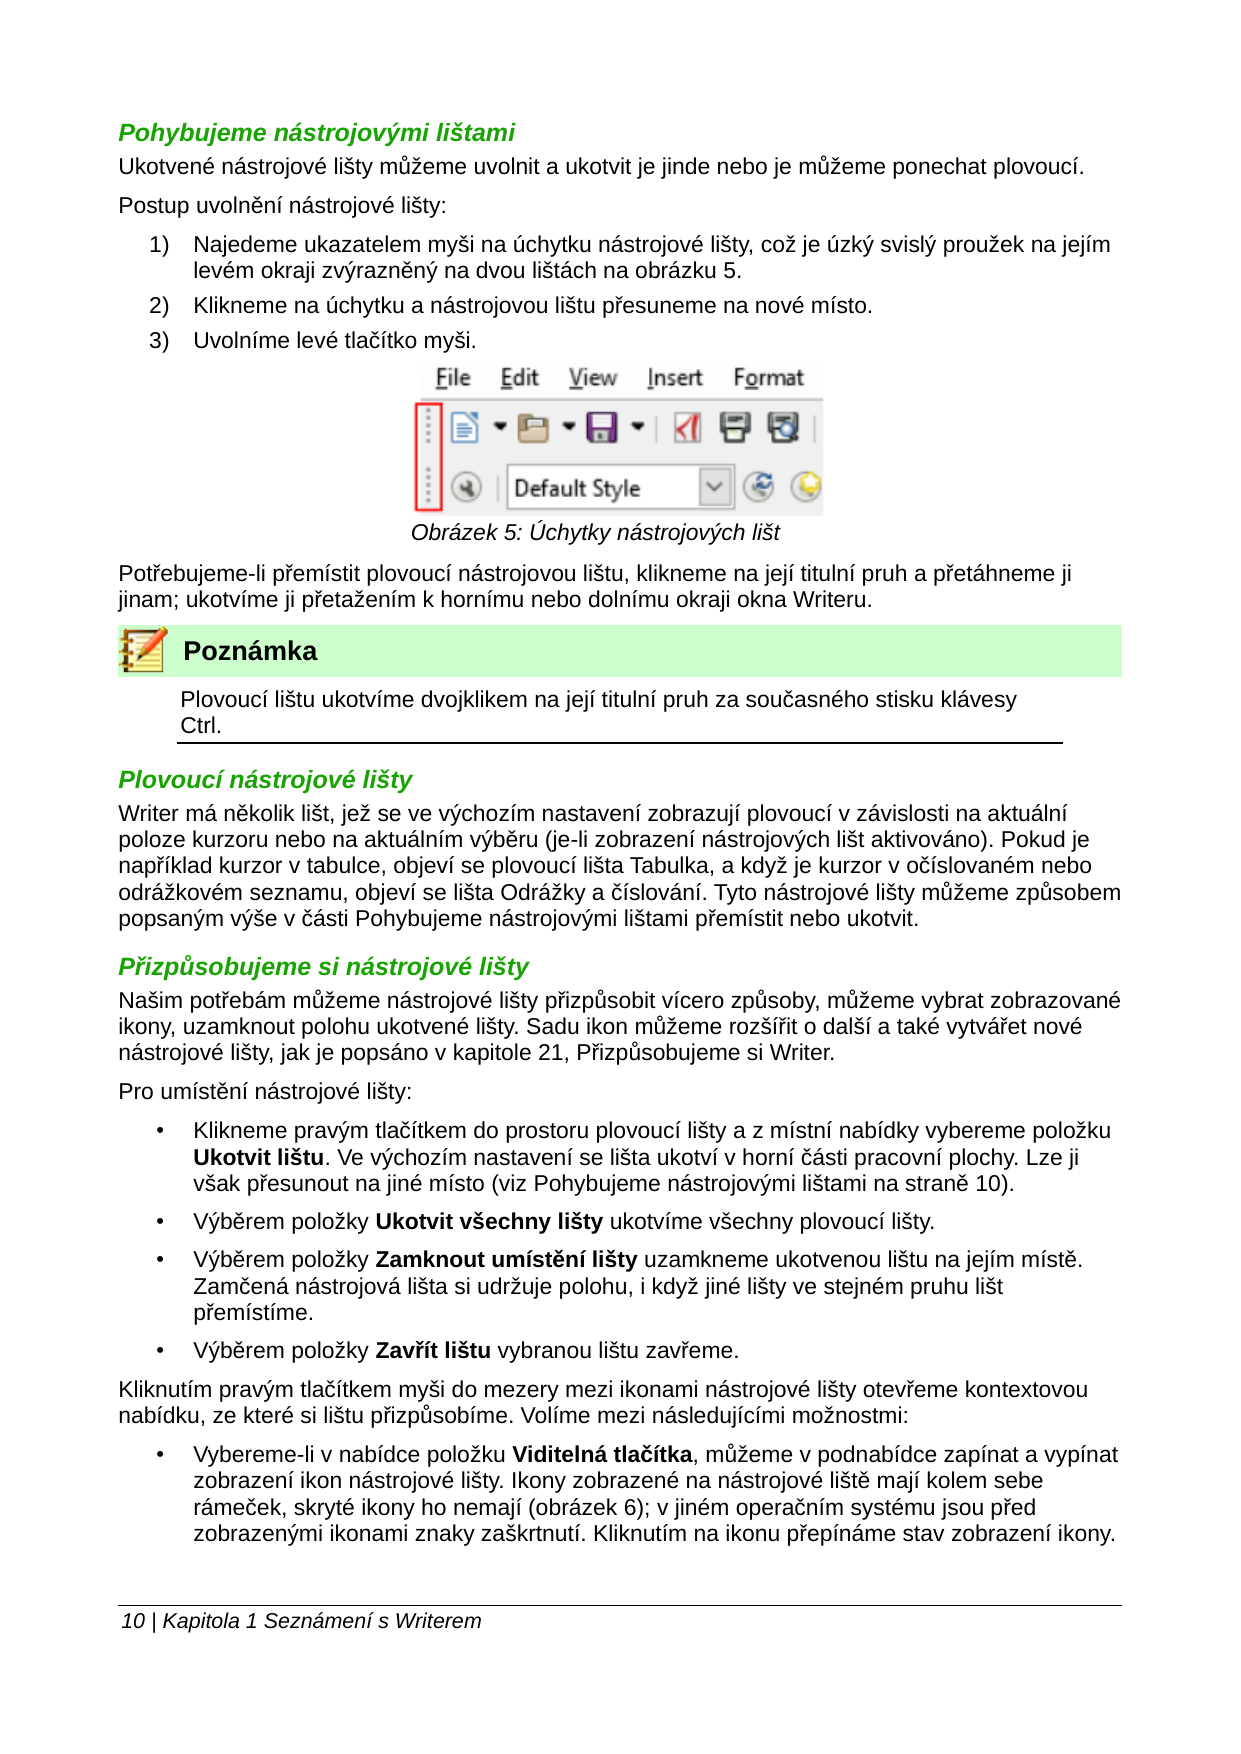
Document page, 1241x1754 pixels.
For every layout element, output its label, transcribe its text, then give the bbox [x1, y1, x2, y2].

list Výběrem položky Ukotvit všechny lišty ukotvíme všechny plovoucí lišty. [156, 1208, 1122, 1234]
list Najedeme ukazatelem myši na úchytku nástrojové lišty, což je úzký svislý proužek na jejím levém okraji zvýrazněný na dvou lištách na obrázku 5. [169, 231, 1122, 283]
picture [410, 365, 825, 519]
text Obrázek 5: Úchytky nástrojových lišt [411, 518, 830, 545]
list Vybereme-li v nabídce položku Viditelná tlačítka, můžeme v podnabídce zapínat a vypínat zobrazení ikon nástrojové lišty. Ikony zobrazené na nástrojové liště mají kolem sebe rámeček, skryté ikony ho nemají (obrázek 6); v jiném operačním systému jsou před zobrazenými ikonami znaky zaškrtnutí. Kliknutím na ikonu přepínáme stav zobrazení ikony. [156, 1441, 1122, 1546]
subtitle Pohybujeme nástrojovými lištami [118, 118, 1122, 147]
list Klikneme pravým tlačítkem do prostoru plovoucí lišty a z místní nabídky vybereme položku Ukotvit lištu. Ve výchozím nastavení se lišta ukotví v horní části pracovní plochy. Lze ji však přesunout na jiné místo (viz Pohybujeme nástrojovými lištami na straně 9). [156, 1117, 1122, 1196]
list Postup uvolnění nástrojové lišty: [118, 192, 1122, 218]
picture [119, 625, 170, 676]
text Našim potřebám můžeme nástrojové lišty přizpůsobit vícero způsoby, můžeme vybrat zobrazované ikony, uzamknout polohu ukotvené lišty. Sadu ikon můžeme rozšířit o další a také vytvářet nové nástrojové lišty, jak je popsáno v kapitole 21, Přizpůsobujeme si Writer. [118, 987, 1122, 1066]
subtitle Přizpůsobujeme si nástrojové lišty [118, 952, 1122, 981]
list Výběrem položky Zamknout umístění lišty uzamkneme ukotvenou lištu na jejím místě. Zamčená nástrojová lišta si udržuje polohu, i když jiné lišty ve stejném pruhu lišt přemístíme. [156, 1246, 1122, 1326]
text Pro umístění nástrojové lišty: [118, 1078, 1122, 1104]
subtitle Poznámka [118, 633, 1122, 673]
text Potřebujeme-li přemístit plovoucí nástrojovou lištu, klikneme na její titulní pruh a přetáhneme ji jinam; ukotvíme ji přetažením k hornímu nebo dolnímu okraji okna Writeru. [118, 560, 1122, 612]
list Klikneme na úchytku a nástrojovou lištu přesuneme na nové místo. [169, 292, 1122, 318]
list Výběrem položky Zavřít lištu vybranou lištu zavřeme. [156, 1337, 1122, 1364]
text Plovoucí lištu ukotvíme dvojklikem na její titulní pruh za současného stisku klávesy Ctrl. [177, 683, 1063, 742]
text Writer má několik lišt, jež se ve výchozím nastavení zobrazují plovoucí v závislosti na aktuální poloze kurzoru nebo na aktuálním výběru (je-li zobrazení nástrojových lišt aktivováno). Pokud je například kurzor v tabulce, objeví se plovoucí lišta Tabulka, a když je kurzor v očíslovaném nebo odrážkovém seznamu, objeví se lišta Odrážky a číslování. Tyto nástrojové lišty můžeme způsobem popsaným výše v části Pohybujeme nástrojovými lištami přemístit nebo ukotvit. [118, 799, 1122, 931]
subtitle Plovoucí nástrojové lišty [118, 765, 1122, 794]
text Ukotvené nástrojové lišty můžeme uvolnit a ukotvit je jinde nebo je můžeme ponechat plovoucí. [118, 153, 1122, 179]
list Uvolníme levé tlačítko myši. [169, 327, 1122, 354]
text Kliknutím pravým tlačítkem myši do mezery mezi ikonami nástrojové lišty otevřeme kontextovou nabídku, ze které si lištu přizpůsobíme. Volíme mezi následujícími možnostmi: [118, 1376, 1122, 1428]
